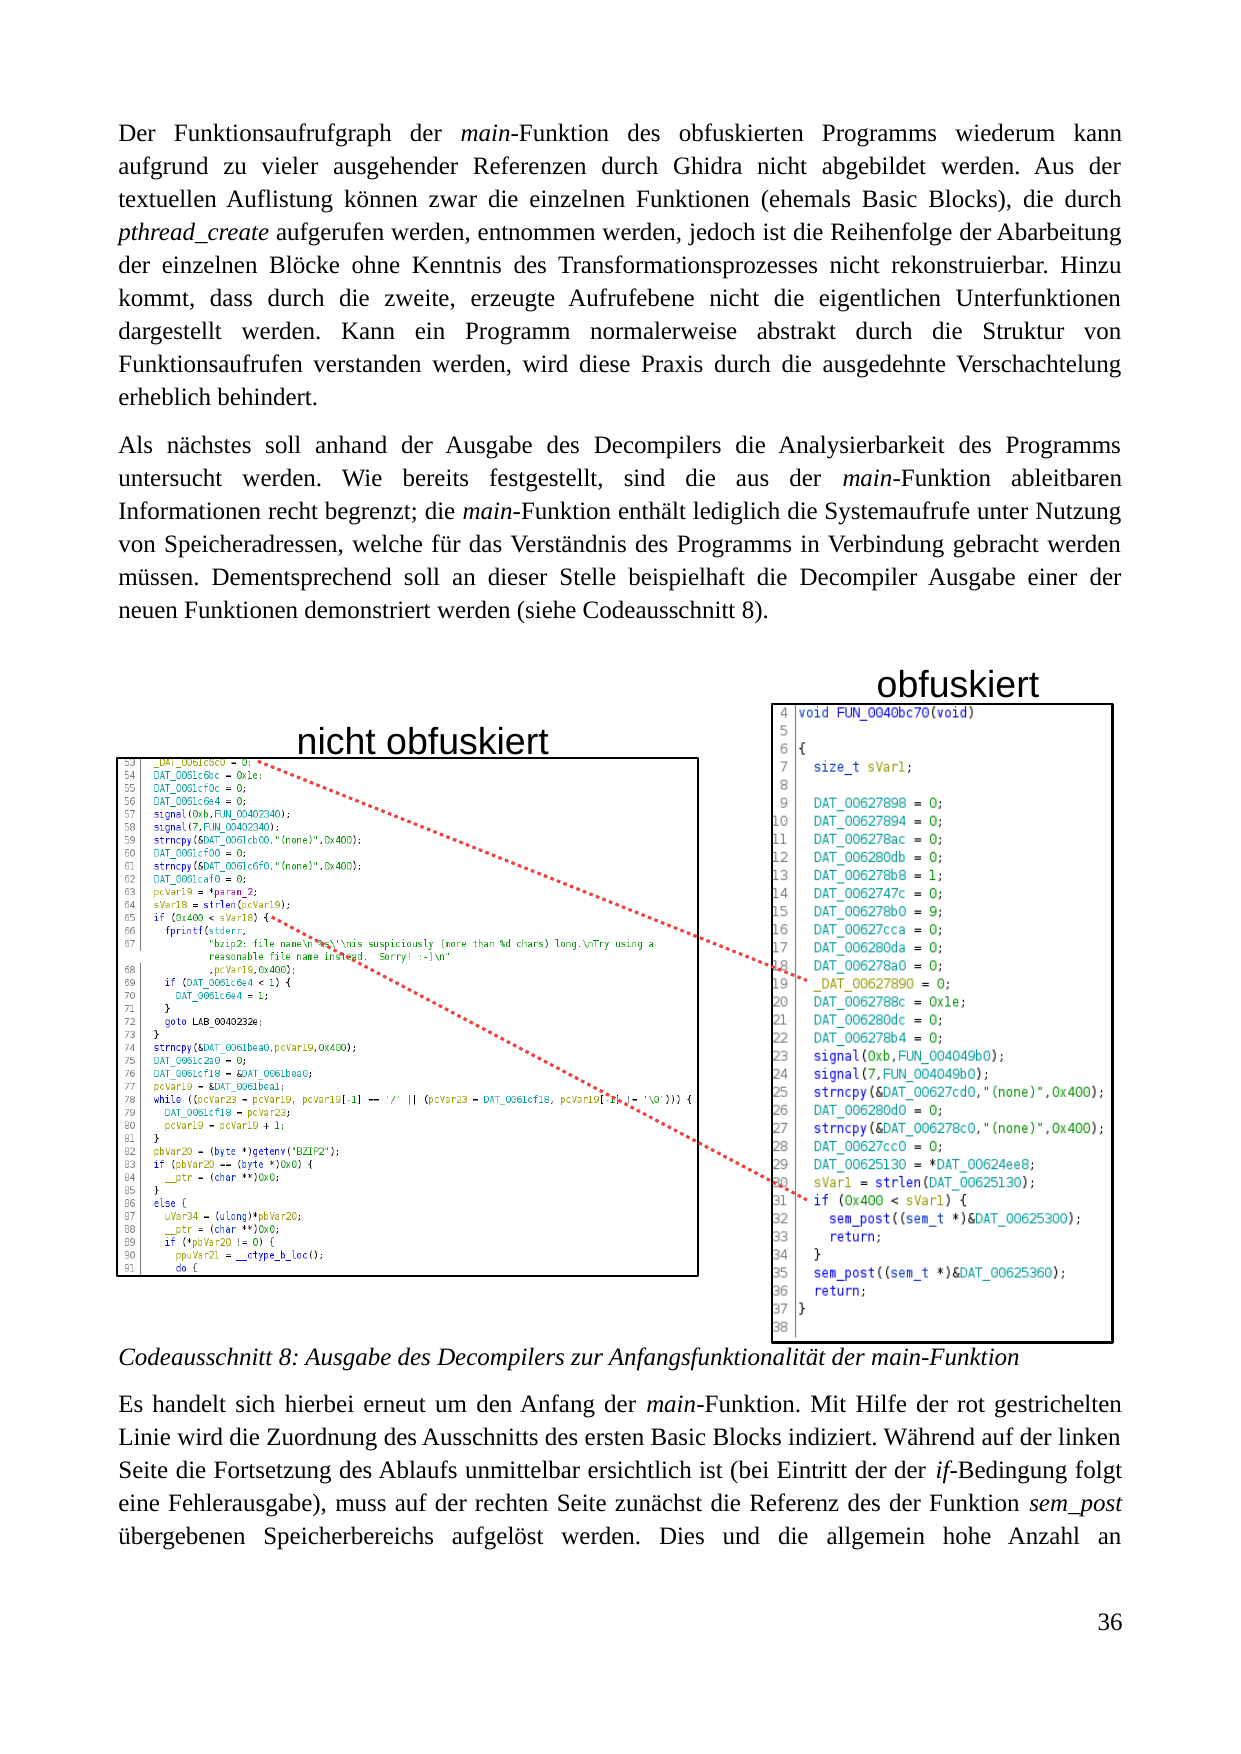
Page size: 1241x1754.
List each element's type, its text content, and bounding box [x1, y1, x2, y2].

picture [773, 705, 1111, 1341]
text Als nächstes soll anhand der Ausgabe des Decompilers die Analysierbarkeit des Programms untersucht werden. Wie bereits festgestellt, sind die aus der main-Funktion ableitbaren Informationen recht begrenzt; die main-Funktion enthält lediglich die Systemaufrufe unter Nutzung von Speicheradressen, welche für das Verständnis des Programms in Verbindung gebracht werden müssen. Dementsprechend soll an dieser Stelle beispielhaft die Decompiler Ausgabe einer der neuen Funktionen demonstriert werden (siehe Codeausschnitt 8). [118, 430, 1122, 624]
text Es handelt sich hierbei erneut um den Anfang der main-Funktion. Mit Hilfe der rot gestrichelten Linie wird die Zuordnung des Ausschnitts des ersten Basic Blocks indiziert. Während auf der linken Seite die Fortsetzung des Ablaufs unmittelbar ersichtlich ist (bei Eintritt der der if-Bedingung folgt eine Fehlerausgabe), muss auf der rechten Seite zunächst die Referenz des der Funktion sem_post übergebenen Speicherbereichs aufgelöst werden. Dies und die allgemein hohe Anzahl an [118, 1389, 1122, 1550]
text Der Funktionsaufrufgraph der main-Funktion des obfuskierten Programms wiederum kann aufgrund zu vieler ausgehender Referenzen durch Ghidra nicht abgebildet werden. Aus der textuellen Auflistung können zwar die einzelnen Funktionen (ehemals Basic Blocks), die durch pthread_create aufgerufen werden, entnommen werden, jedoch ist die Reihenfolge der Abarbeitung der einzelnen Blöcke ohne Kenntnis des Transformationsprozesses nicht rekonstruierbar. Hinzu kommt, dass durch die zweite, erzeugte Aufrufebene nicht die eigentlichen Unterfunktionen dargestellt werden. Kann ein Programm normalerweise abstrakt durch die Struktur von Funktionsaufrufen verstanden werden, wird diese Praxis durch die ausgedehnte Verschachtelung erheblich behindert. [118, 118, 1122, 411]
text Codeausschnitt 8: Ausgabe des Decompilers zur Anfangsfunktionalität der main-Funktion [118, 655, 1122, 1370]
picture [118, 759, 697, 1275]
